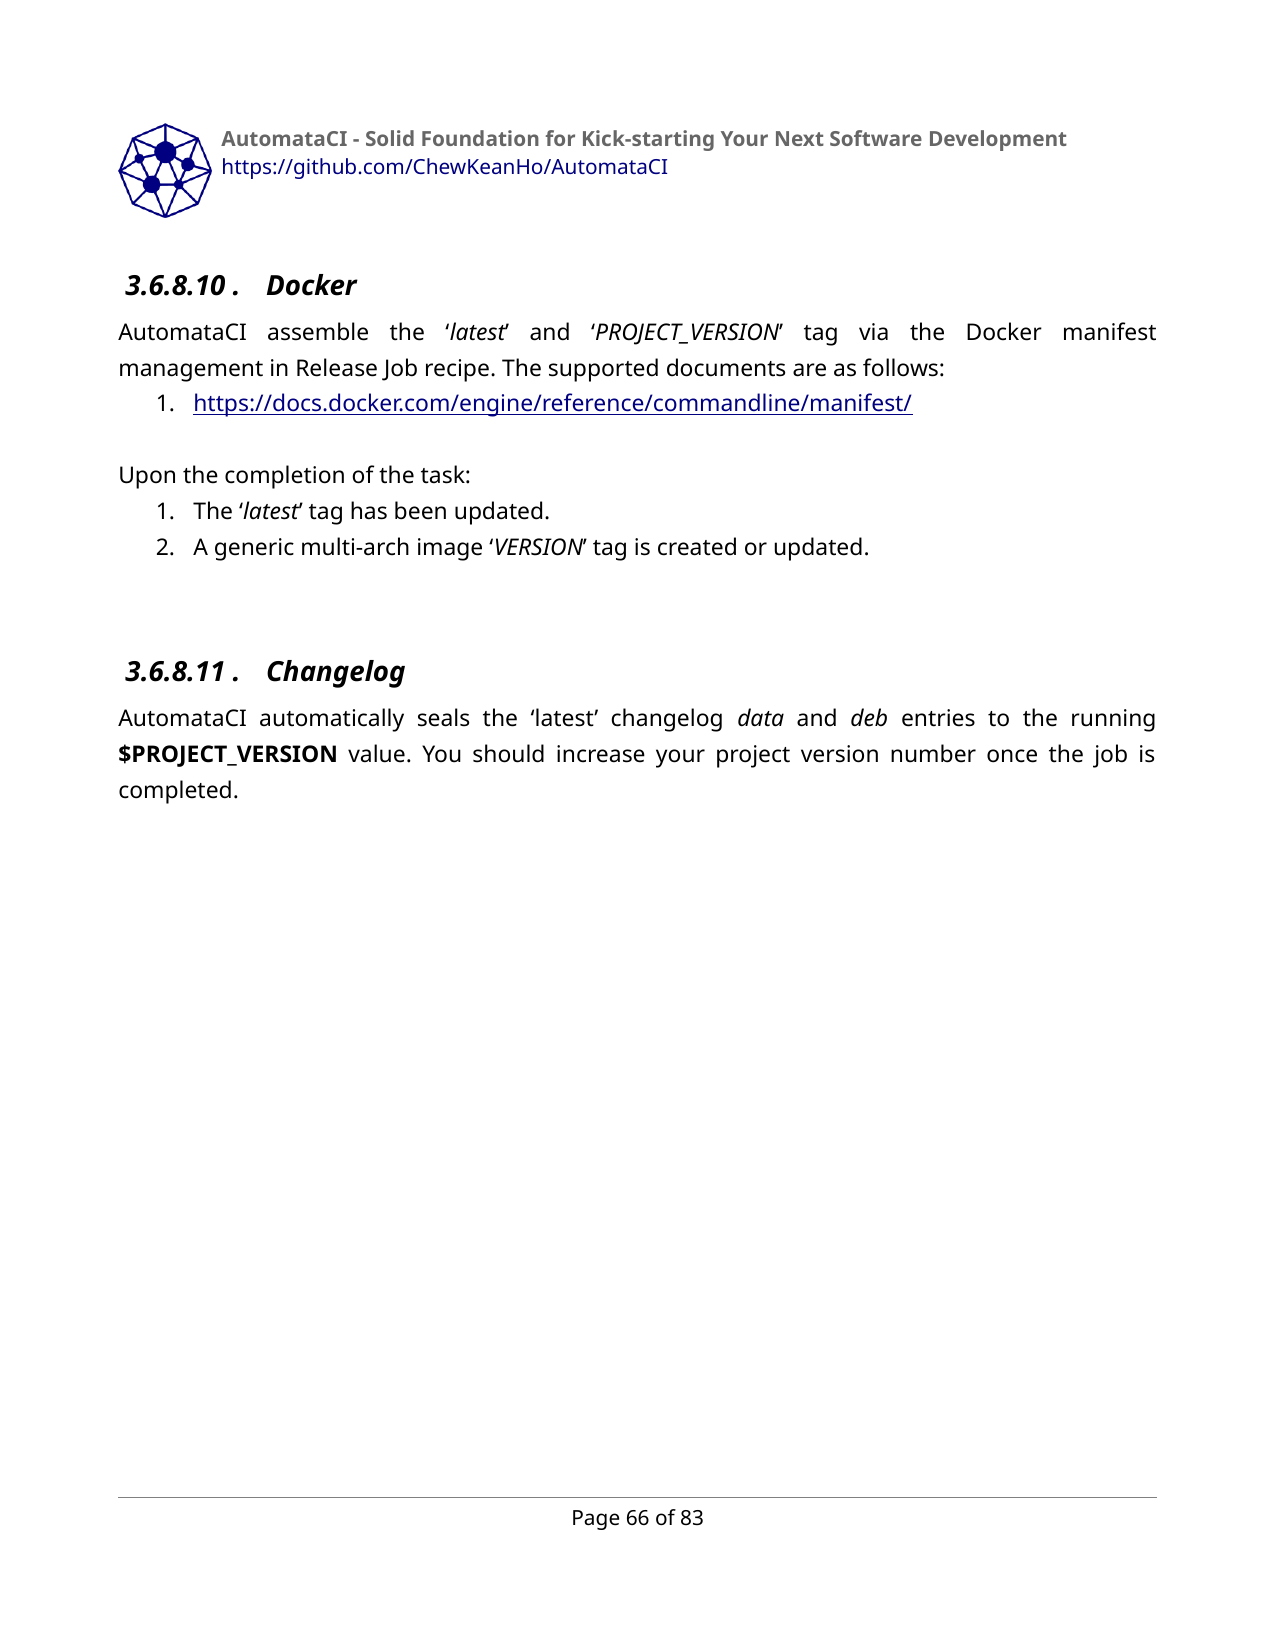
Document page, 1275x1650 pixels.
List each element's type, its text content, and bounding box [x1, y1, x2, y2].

text AutomataCI assemble the ‘latest’ and ‘PROJECT_VERSION’ tag via the Docker manifest management in Release Job recipe. The supported documents are as follows: [118, 316, 1157, 383]
list The ‘latest’ tag has been updated. [156, 495, 1157, 526]
subtitle Changelog [118, 651, 1157, 689]
picture [118, 123, 212, 218]
subtitle Docker [118, 265, 1157, 303]
text AutomataCI automatically seals the ‘latest’ changelog data and deb entries to the running $PROJECT_VERSION value. You should increase your project version number once the job is completed. [118, 702, 1157, 805]
text Upon the completion of the task: [118, 459, 1157, 491]
list A generic multi-arch image ‘VERSION’ tag is created or updated. [156, 531, 1157, 562]
list https://docs.docker.com/engine/reference/commandline/manifest/ [156, 387, 1157, 419]
